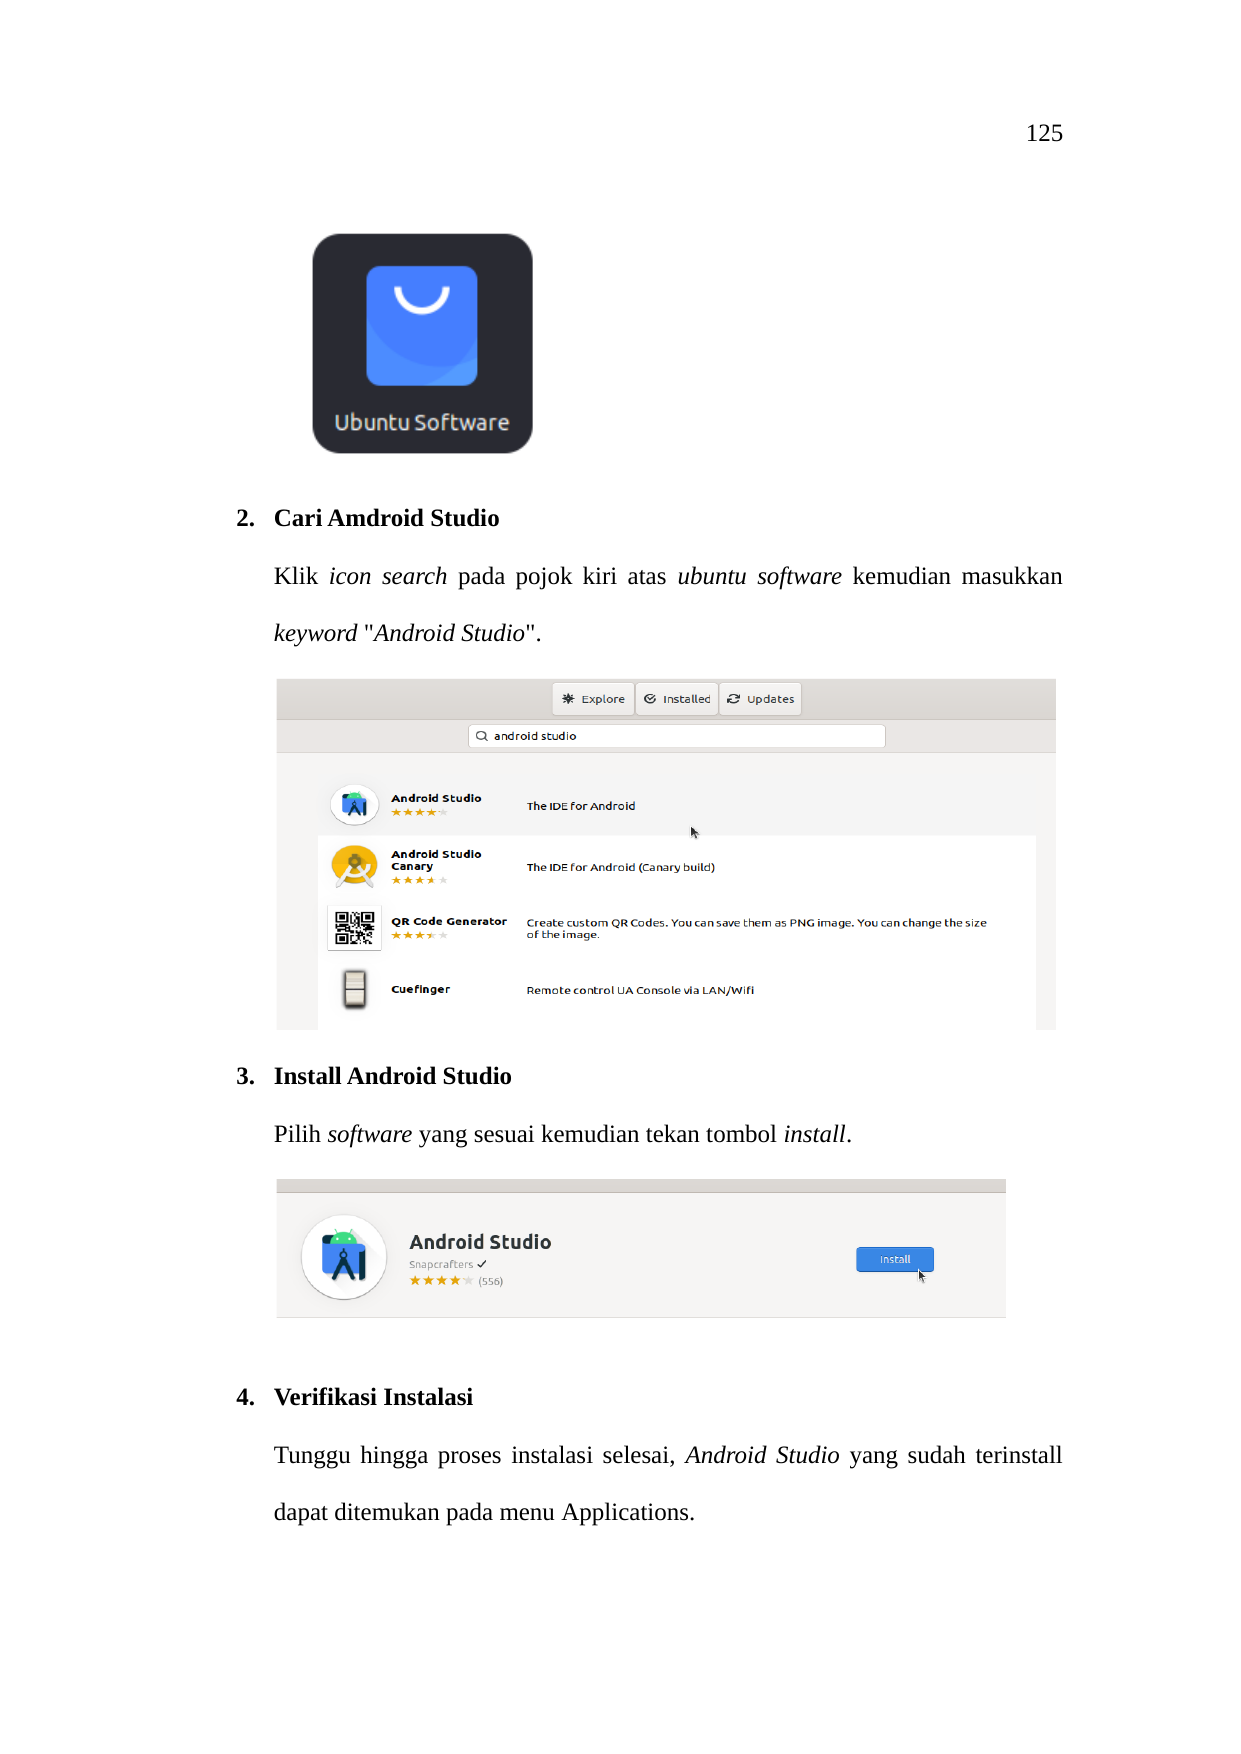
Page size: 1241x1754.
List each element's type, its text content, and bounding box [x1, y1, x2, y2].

list Install Android Studio [236, 1061, 1063, 1090]
list Klik icon search pada pojok kiri atas ubuntu software kemudian masukkan keyword "Android Studio". [236, 561, 1063, 647]
list Pilih software yang sesuai kemudian tekan tombol install. [236, 1119, 1063, 1147]
list Cari Amdroid Studio [236, 503, 1063, 532]
picture [276, 208, 573, 472]
list Verifikasi Instalasi [236, 1382, 1063, 1411]
list Tunggu hingga proses instalasi selesai, Android Studio yang sudah terinstall dapat ditemukan pada menu Applications. [236, 1440, 1063, 1526]
picture [276, 1179, 1006, 1191]
